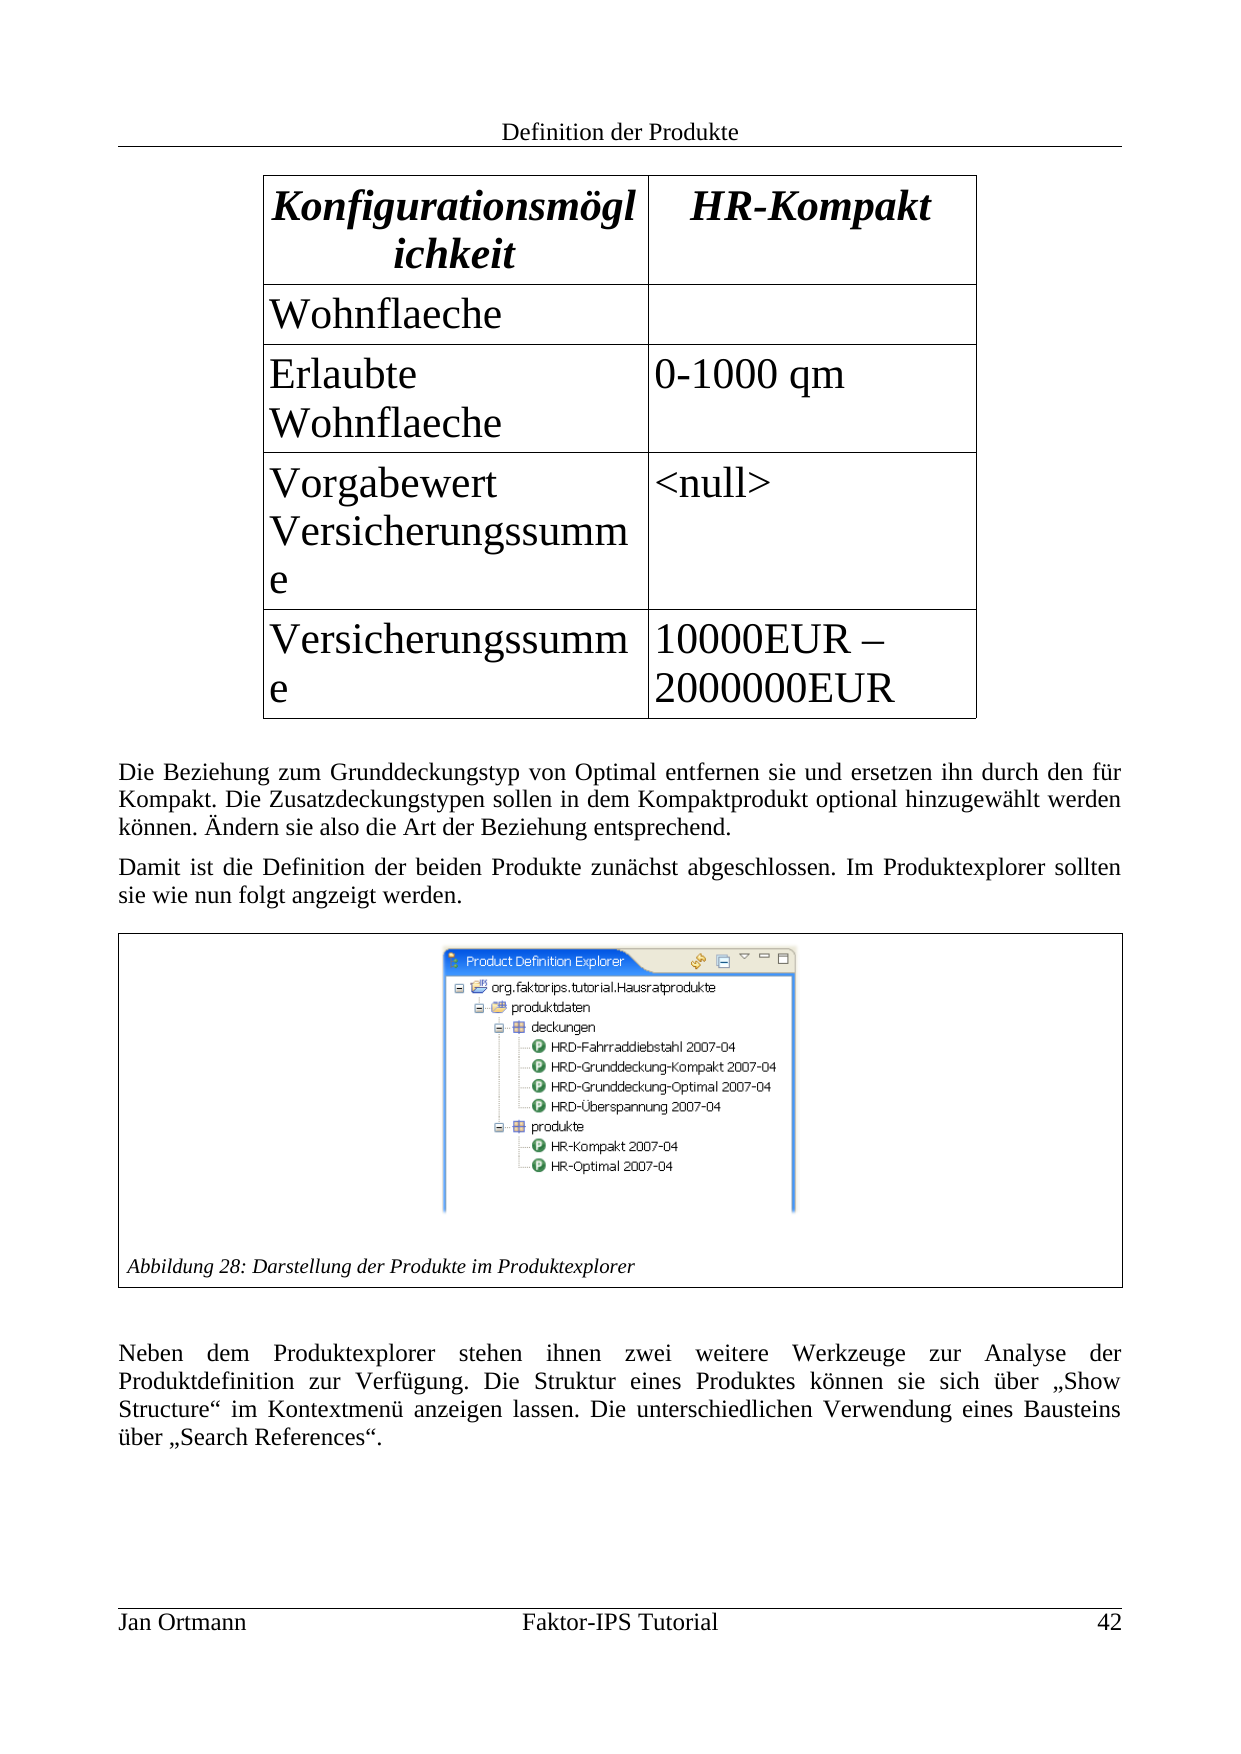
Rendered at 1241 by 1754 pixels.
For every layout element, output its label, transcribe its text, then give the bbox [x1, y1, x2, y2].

picture [439, 942, 800, 1216]
table_cell Wohnflaeche [264, 285, 648, 344]
text Neben dem Produktexplorer stehen ihnen zwei weitere Werkzeuge zur Analyse der Produktdefinition zur Verfügung. Die Struktur eines Produktes können sie sich über „Show Structure“ im Kontextmenü anzeigen lassen. Die unterschiedlichen Verwendung eines Bausteins über „Search References“. [118, 1339, 1122, 1450]
table_cell Erlaubte Wohnflaeche [264, 345, 648, 452]
table_cell <null> [649, 453, 976, 609]
text Abbildung 28: Darstellung der Produkte im Produktexplorer [127, 1255, 1113, 1278]
table_cell 10000EUR – 2000000EUR [649, 610, 976, 718]
table_cell Vorgabewert Versicherungssumme [264, 453, 648, 609]
table_header Konfigurationsmöglichkeit [264, 176, 648, 284]
text Die Beziehung zum Grunddeckungstyp von Optimal entfernen sie und ersetzen ihn durch den für Kompakt. Die Zusatzdeckungstypen sollen in dem Kompaktprodukt optional hinzugewählt werden können. Ändern sie also die Art der Beziehung entsprechend. [118, 758, 1122, 841]
text Damit ist die Definition der beiden Produkte zunächst abgeschlossen. Im Produktexplorer sollten sie wie nun folgt angzeigt werden. [118, 853, 1122, 909]
table_cell Versicherungssumme [264, 610, 648, 718]
table_cell 0-1000 qm [649, 345, 976, 452]
table_header HR-Kompakt [649, 176, 976, 284]
table_cell [649, 285, 976, 344]
